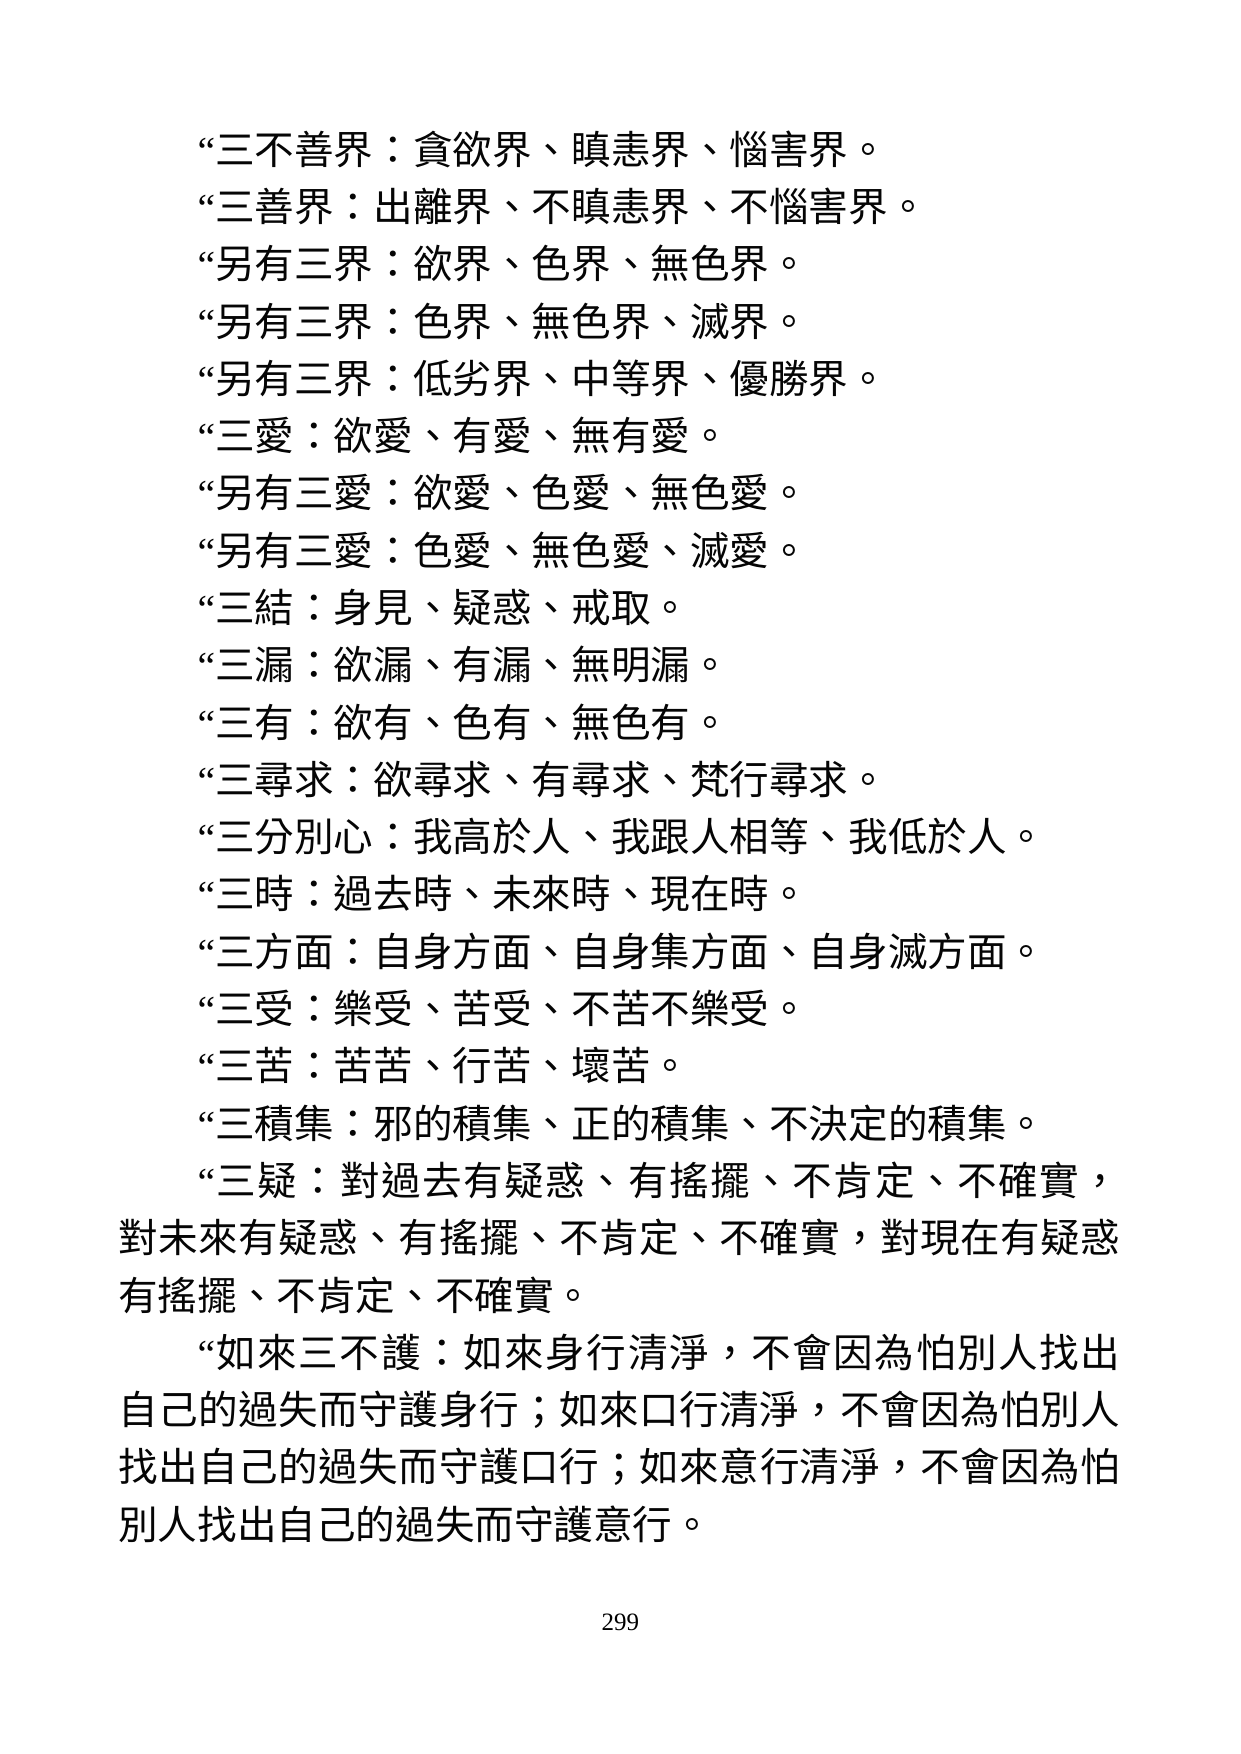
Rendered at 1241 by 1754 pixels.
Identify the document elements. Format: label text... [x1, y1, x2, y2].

text “另有三界：低劣界、中等界、優勝界。 [118, 347, 1122, 404]
text “另有三界：色界、無色界、滅界。 [118, 290, 1122, 347]
text “三方面：自身方面、自身集方面、自身滅方面。 [118, 920, 1122, 977]
text “三愛：欲愛、有愛、無有愛。 [118, 404, 1122, 462]
text “另有三愛：欲愛、色愛、無色愛。 [118, 462, 1122, 519]
text “另有三界：欲界、色界、無色界。 [118, 233, 1122, 290]
text “另有三愛：色愛、無色愛、滅愛。 [118, 519, 1122, 576]
text “三時：過去時、未來時、現在時。 [118, 863, 1122, 920]
text “如來三不護：如來身行清淨，不會因為怕別人找出自己的過失而守護身行；如來口行清淨，不會因為怕別人找出自己的過失而守護口行；如來意行清淨，不會因為怕別人找出自己的過失而守護意行。 [118, 1321, 1122, 1550]
text “三有：欲有、色有、無色有。 [118, 691, 1122, 748]
text “三分別心：我高於人、我跟人相等、我低於人。 [118, 806, 1122, 863]
text “三受：樂受、苦受、不苦不樂受。 [118, 977, 1122, 1035]
text “三苦：苦苦、行苦、壞苦。 [118, 1035, 1122, 1092]
text “三善界：出離界、不瞋恚界、不惱害界。 [118, 175, 1122, 233]
text “三結：身見、疑惑、戒取。 [118, 576, 1122, 634]
text “三疑：對過去有疑惑、有搖擺、不肯定、不確實，對未來有疑惑、有搖擺、不肯定、不確實，對現在有疑惑、有搖擺、不肯定、不確實。 [118, 1149, 1122, 1321]
text “三尋求：欲尋求、有尋求、梵行尋求。 [118, 748, 1122, 806]
text “三積集：邪的積集、正的積集、不決定的積集。 [118, 1092, 1122, 1149]
text “三不善界：貪欲界、瞋恚界、惱害界。 [118, 118, 1122, 175]
text “三漏：欲漏、有漏、無明漏。 [118, 634, 1122, 691]
